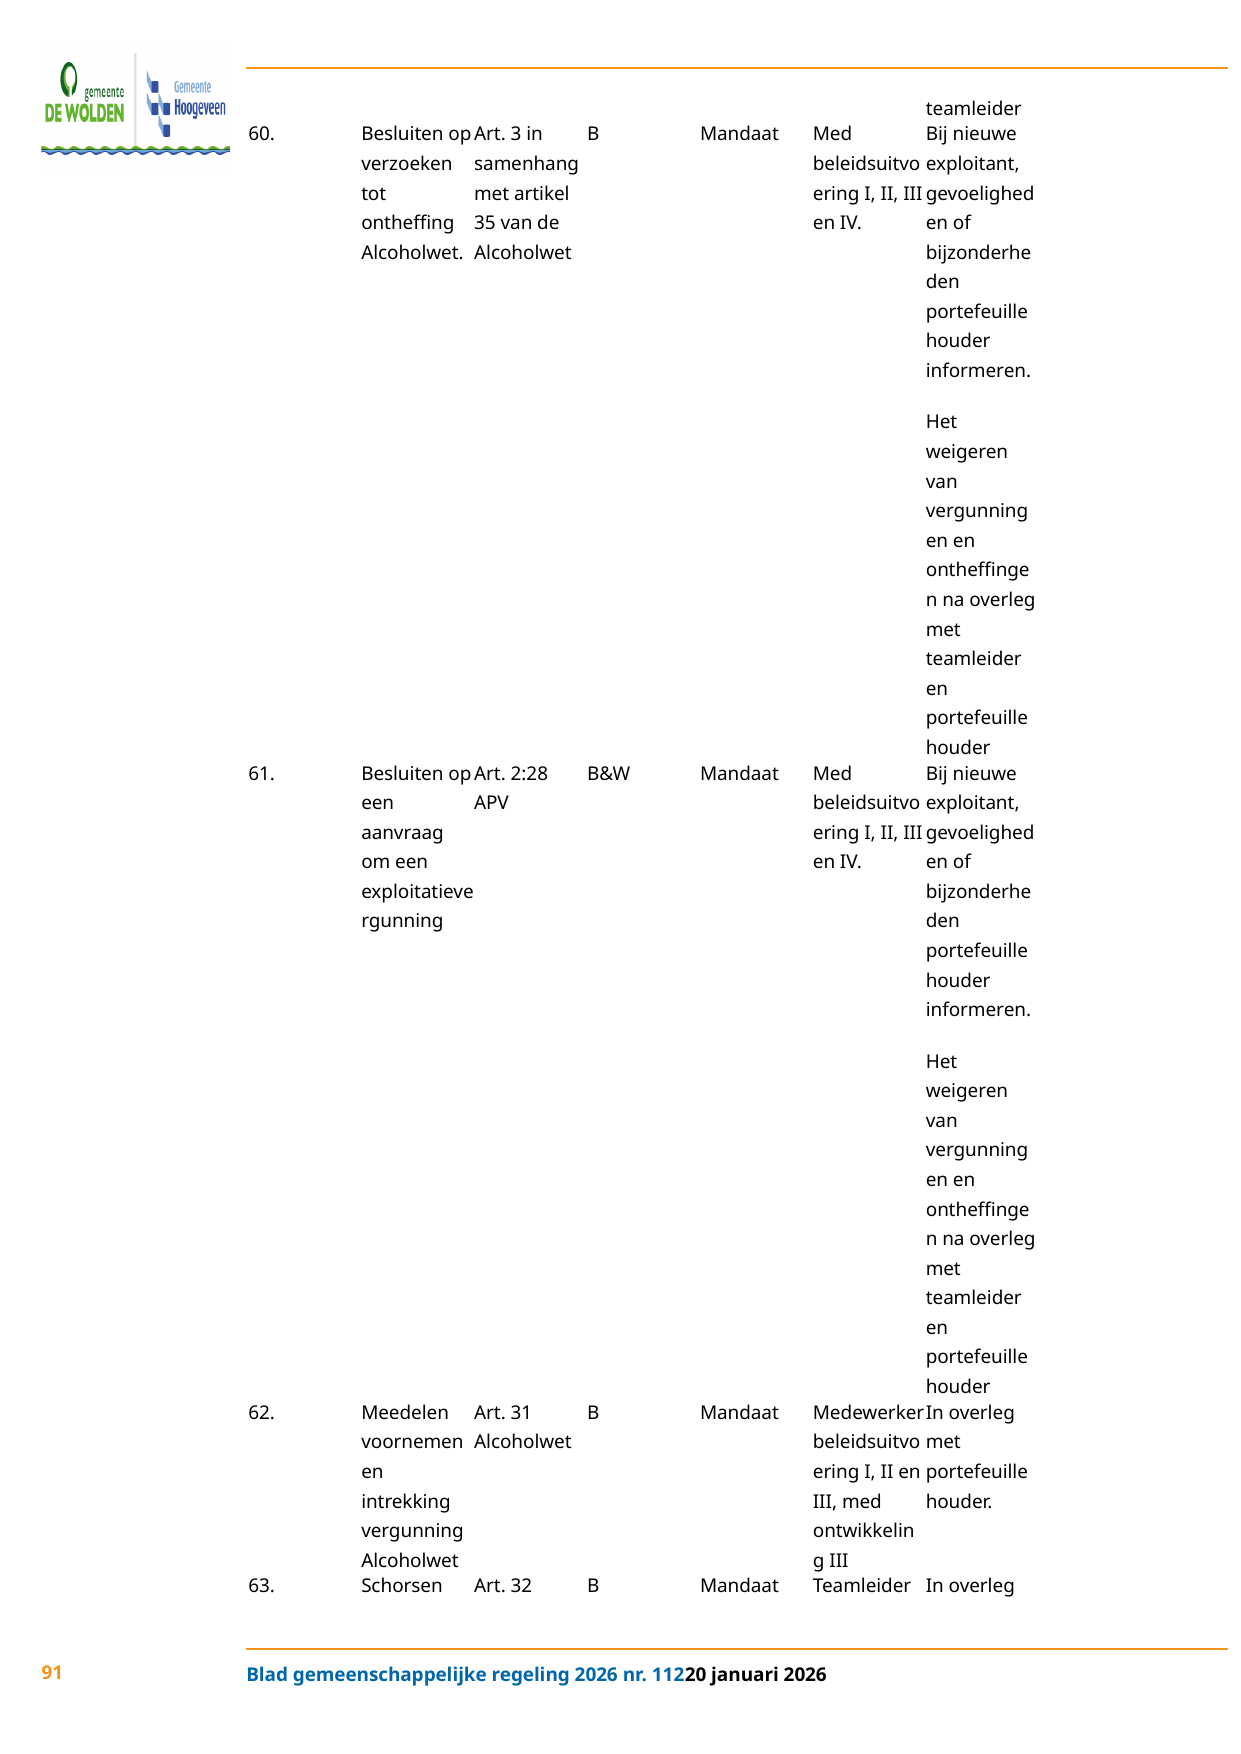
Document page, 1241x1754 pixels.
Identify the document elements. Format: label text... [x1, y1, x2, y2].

table_cell 60. [248, 121, 361, 760]
table_cell Besluiten op verzoeken tot ontheffing Alcoholwet. [361, 121, 474, 760]
table_cell 61. [248, 760, 361, 1399]
table_cell Mandaat [700, 1399, 813, 1573]
table_cell Bij nieuwe exploitant, gevoeligheden of bijzonderheden portefeuillehouder informeren. [926, 121, 1038, 383]
table_cell [700, 95, 813, 121]
table_cell Mandaat [700, 121, 813, 760]
table_cell In overleg met portefeuillehouder. [926, 1399, 1038, 1573]
table_cell Art. 31 Alcoholwet [474, 1399, 587, 1573]
table_cell 63. [248, 1573, 361, 1598]
table_cell B [587, 1573, 700, 1598]
table_cell Med beleidsuitvoering I, II, III en IV. [813, 760, 926, 1399]
table_cell Besluiten op een aanvraag om een exploitatievergunning [361, 760, 474, 1399]
picture [41, 47, 231, 172]
table_cell Mandaat [700, 760, 813, 1399]
table_cell Art. 3 in samenhang met artikel 35 van de Alcoholwet [474, 121, 587, 760]
table_cell Bij nieuwe exploitant, gevoeligheden of bijzonderheden portefeuillehouder informeren. [926, 760, 1038, 1022]
table_cell Schorsen [361, 1573, 474, 1598]
table_cell [474, 95, 587, 121]
table_cell Mandaat [700, 1573, 813, 1598]
table_cell B&W [587, 760, 700, 1399]
table_cell Het weigeren van vergunningen en ontheffingen na overleg met teamleider en portefeuillehouder [926, 1048, 1038, 1399]
table_cell Art. 32 [474, 1573, 587, 1598]
table_cell Medewerker beleidsuitvoering I, II en III, med ontwikkeling III [813, 1399, 926, 1573]
table_cell [813, 95, 926, 121]
table_cell B [587, 121, 700, 760]
table_cell Teamleider [813, 1573, 926, 1598]
table_cell Art. 2:28 APV [474, 760, 587, 1399]
table_cell Meedelen voornemen en intrekking vergunning Alcoholwet [361, 1399, 474, 1573]
table_cell [1039, 1425, 1152, 1573]
table_cell [926, 1022, 1038, 1048]
table_cell [926, 383, 1038, 409]
table_cell 62. [248, 1399, 361, 1573]
table_cell B [587, 1399, 700, 1573]
table_cell teamleider [926, 95, 1038, 121]
table_cell [248, 95, 361, 121]
table_cell [361, 95, 474, 121]
table_cell Het weigeren van vergunningen en ontheffingen na overleg met teamleider en portefeuillehouder [926, 409, 1038, 760]
table_cell In overleg [926, 1573, 1038, 1598]
table_cell [587, 95, 700, 121]
table_cell Med beleidsuitvoering I, II, III en IV. [813, 121, 926, 760]
